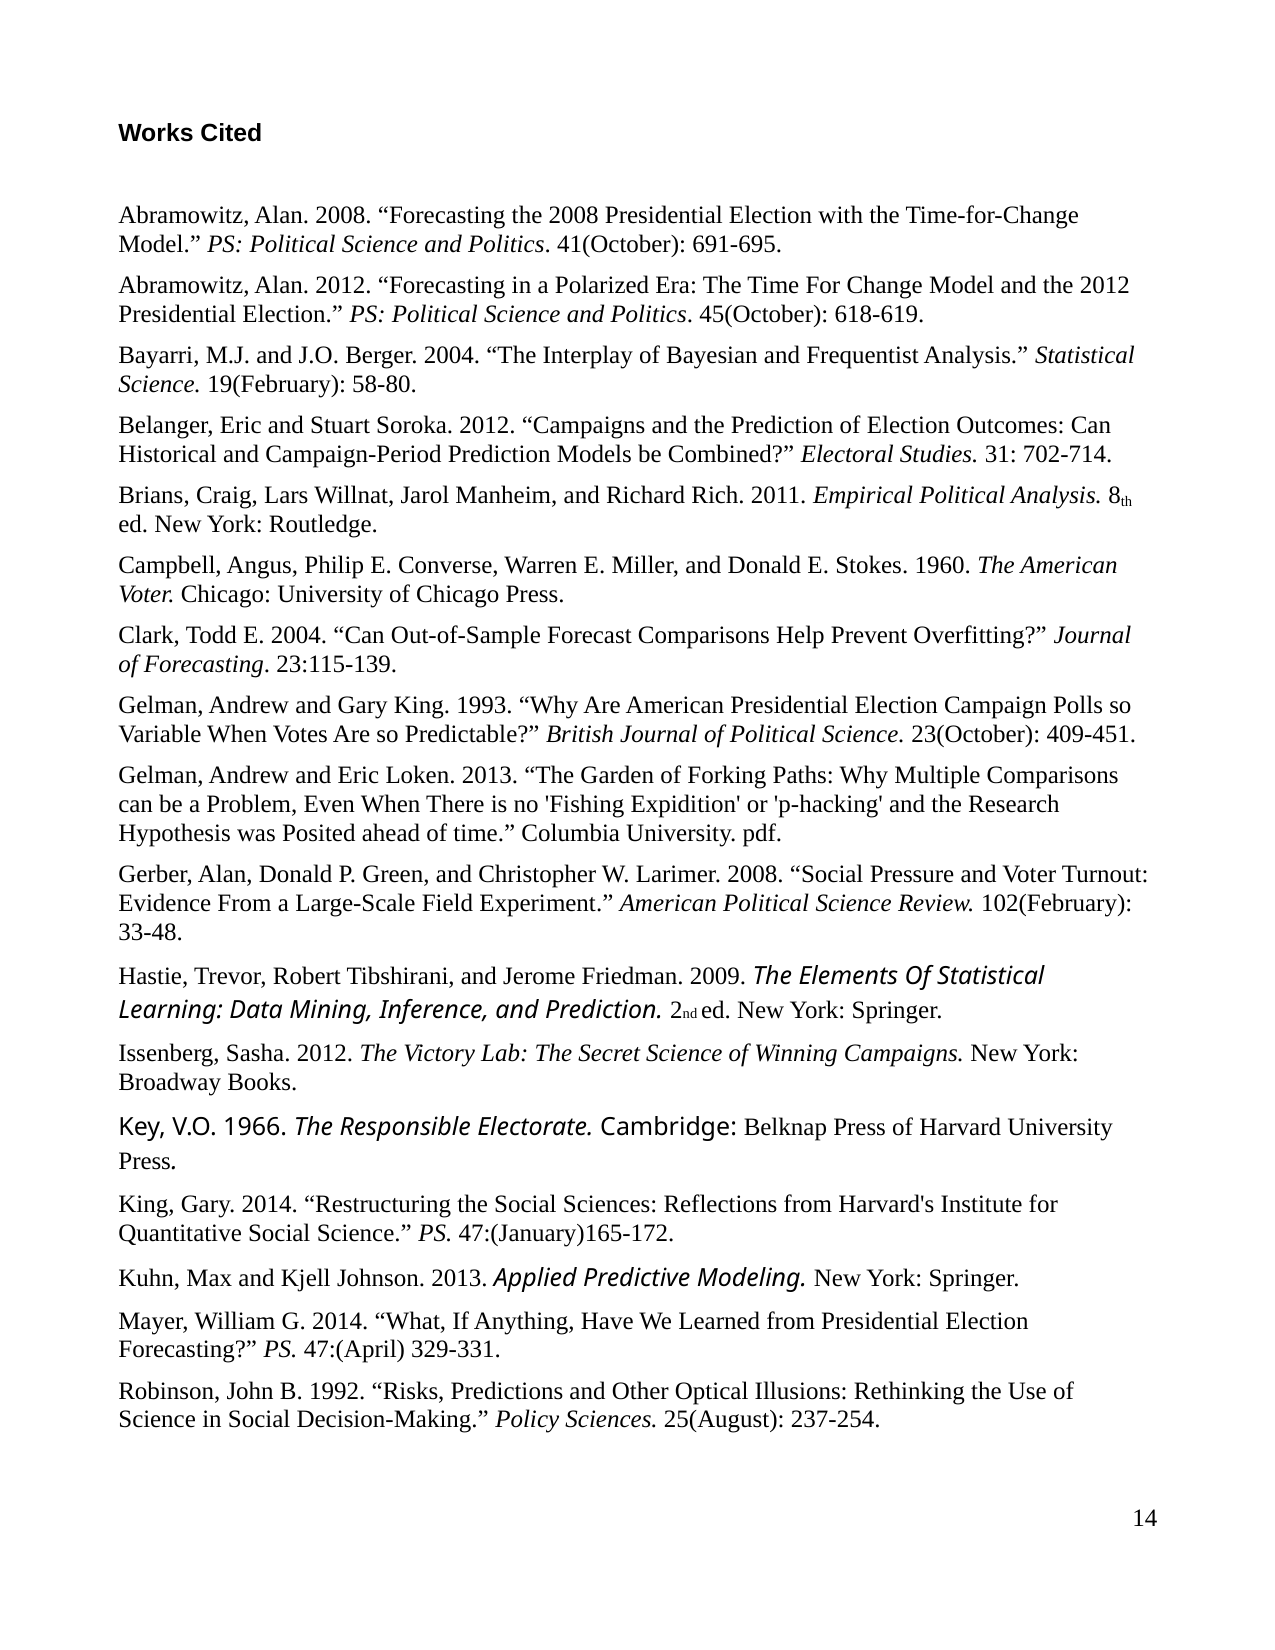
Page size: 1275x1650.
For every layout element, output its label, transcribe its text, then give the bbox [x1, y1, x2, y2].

text Mayer, William G. 2014. “What, If Anything, Have We Learned from Presidential Election Forecasting?” PS. 47:(April) 329-331. [118, 1306, 1157, 1363]
text Hastie, Trevor, Robert Tibshirani, and Jerome Friedman. 2009. The Elements Of Statistical Learning: Data Mining, Inference, and Prediction. 2nd ed. New York: Springer. [118, 958, 1157, 1026]
text Gelman, Andrew and Gary King. 1993. “Why Are American Presidential Election Campaign Polls so Variable When Votes Are so Predictable?” British Journal of Political Science. 23(October): 409-451. [118, 690, 1157, 748]
text King, Gary. 2014. “Restructuring the Social Sciences: Reflections from Harvard's Institute for Quantitative Social Science.” PS. 47:(January)165-172. [118, 1189, 1157, 1247]
text Belanger, Eric and Stuart Soroka. 2012. “Campaigns and the Prediction of Election Outcomes: Can Historical and Campaign-Period Prediction Models be Combined?” Electoral Studies. 31: 702-714. [118, 410, 1157, 468]
text Campbell, Angus, Philip E. Converse, Warren E. Miller, and Donald E. Stokes. 1960. The American Voter. Chicago: University of Chicago Press. [118, 550, 1157, 608]
text Abramowitz, Alan. 2008. “Forecasting the 2008 Presidential Election with the Time-for-Change Model.” PS: Political Science and Politics. 41(October): 691-695. [118, 200, 1157, 258]
text Issenberg, Sasha. 2012. The Victory Lab: The Secret Science of Winning Campaigns. New York: Broadway Books. [118, 1038, 1157, 1096]
text Clark, Todd E. 2004. “Can Out-of-Sample Forecast Comparisons Help Prevent Overfitting?” Journal of Forecasting. 23:115-139. [118, 620, 1157, 678]
text Robinson, John B. 1992. “Risks, Predictions and Other Optical Illusions: Rethinking the Use of Science in Social Decision-Making.” Policy Sciences. 25(August): 237-254. [118, 1376, 1157, 1433]
subtitle Works Cited [118, 118, 1157, 147]
text Gelman, Andrew and Eric Loken. 2013. “The Garden of Forking Paths: Why Multiple Comparisons can be a Problem, Even When There is no 'Fishing Expidition' or 'p-hacking' and the Research Hypothesis was Posited ahead of time.” Columbia University. pdf. [118, 760, 1157, 847]
text Kuhn, Max and Kjell Johnson. 2013. Applied Predictive Modeling. New York: Springer. [118, 1259, 1157, 1293]
text Gerber, Alan, Donald P. Green, and Christopher W. Larimer. 2008. “Social Pressure and Voter Turnout: Evidence From a Large-Scale Field Experiment.” American Political Science Review. 102(February): 33-48. [118, 859, 1157, 945]
text Key, V.O. 1966. The Responsible Electorate. Cambridge: Belknap Press of Harvard University Press. [118, 1108, 1157, 1177]
text Brians, Craig, Lars Willnat, Jarol Manheim, and Richard Rich. 2011. Empirical Political Analysis. 8th ed. New York: Routledge. [118, 480, 1157, 538]
text Bayarri, M.J. and J.O. Berger. 2004. “The Interplay of Bayesian and Frequentist Analysis.” Statistical Science. 19(February): 58-80. [118, 340, 1157, 398]
text Abramowitz, Alan. 2012. “Forecasting in a Polarized Era: The Time For Change Model and the 2012 Presidential Election.” PS: Political Science and Politics. 45(October): 618-619. [118, 270, 1157, 328]
